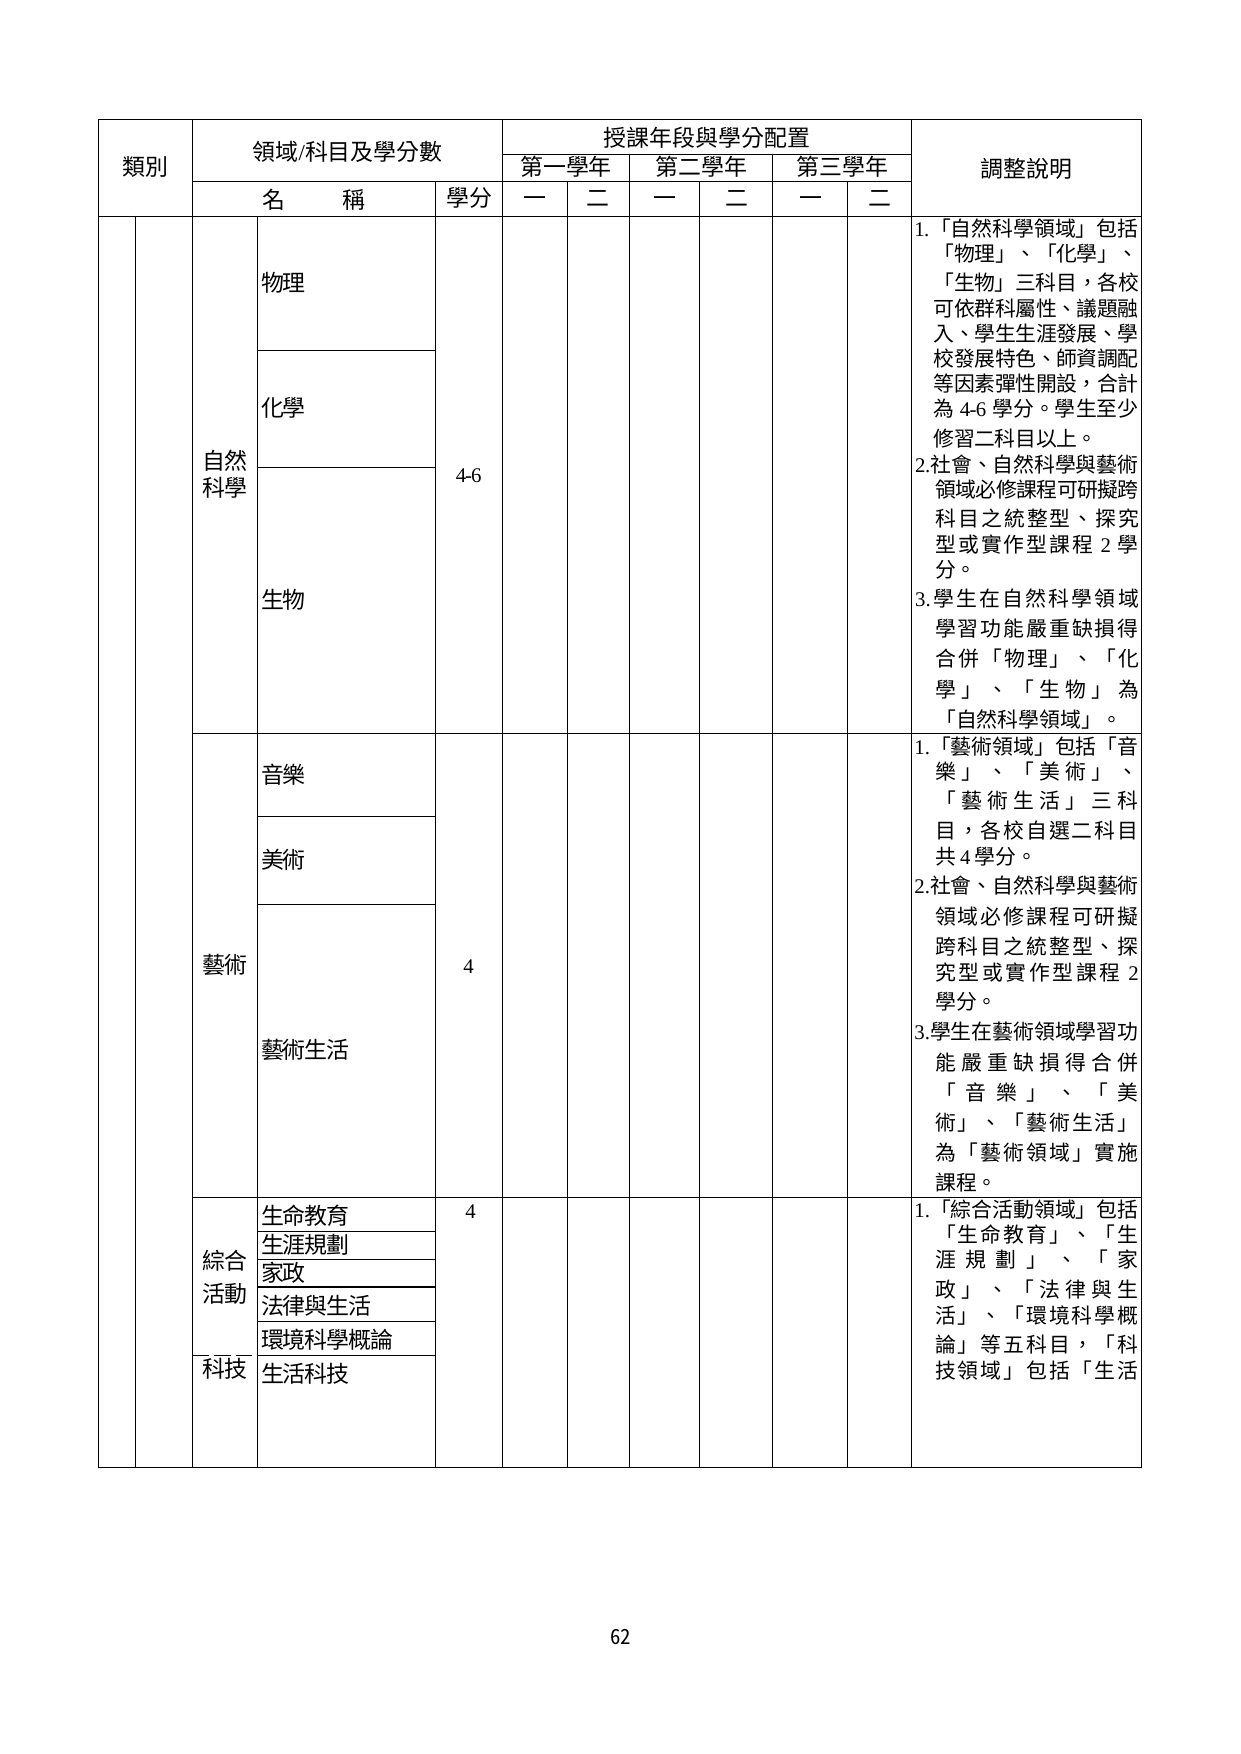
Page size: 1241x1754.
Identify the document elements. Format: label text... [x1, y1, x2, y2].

table_cell [848, 1198, 911, 1467]
table_cell [700, 217, 772, 733]
table_cell [503, 734, 567, 1197]
table_cell 二 [848, 182, 911, 216]
table_cell [773, 217, 847, 733]
table_cell 學分 [436, 182, 502, 216]
table_cell [503, 217, 567, 733]
table_cell 自然 科學 [193, 217, 257, 733]
table_cell 家政 [258, 1260, 435, 1286]
table_cell 第二學年 [630, 155, 772, 181]
table_cell [503, 1198, 567, 1467]
table_cell 藝術生活 [258, 905, 435, 1197]
table_cell 美術 [258, 817, 435, 903]
table_cell 物理 [258, 217, 435, 350]
table_cell 第一學年 [503, 155, 629, 181]
table_cell 4 [436, 734, 502, 1197]
table_cell 生物 [258, 468, 435, 733]
table_cell 4-6 [436, 217, 502, 733]
table_cell 生涯規劃 [258, 1232, 435, 1259]
table_cell [848, 734, 911, 1197]
table_cell 一 [503, 182, 567, 216]
table_cell 1.「自然科學領域」包括「物理」、「化學」、「生物」三科目，各校可依群科屬性、議題融入、學生生涯發展、學校發展特色、師資調配等因素彈性開設，合計為4-6 學分。學生至少修習二科目以上。 2.社會、自然科學與藝術領域必修課程可研擬跨科目之統整型、探究型或實作型課程2學分。 3.學生在自然科學領域學習功能嚴重缺損得合併「物理」、「化學」、「生物」為「自然科學領域」。 [912, 217, 1141, 733]
table_header 類別 [99, 120, 192, 216]
table_cell [700, 1198, 772, 1467]
table_cell 一 [773, 182, 847, 216]
table_cell 生活科技 [258, 1356, 435, 1467]
table_cell 1.「藝術領域」包括「音樂」、「美術」、「藝術生活」三科目，各校自選二科目共4學分。 2.社會、自然科學與藝術領域必修課程可研擬跨科目之統整型、探究型或實作型課程2學分。 3.學生在藝術領域學習功能嚴重缺損得合併「音樂」、「美術」、「藝術生活」為「藝術領域」實施課程。 [912, 734, 1141, 1197]
table_cell 二 [700, 182, 772, 216]
table_header 授課年段與學分配置 [503, 120, 911, 153]
table_cell 音樂 [258, 734, 435, 816]
table_cell [848, 217, 911, 733]
table_cell 第三學年 [773, 155, 911, 181]
table_cell [568, 734, 629, 1197]
table_cell [630, 734, 699, 1197]
table_cell 綜合 活動 [193, 1198, 257, 1355]
table_cell 藝術 [193, 734, 257, 1197]
table_cell [773, 734, 847, 1197]
table_cell [568, 1198, 629, 1467]
table_cell 二 [568, 182, 629, 216]
table_cell 生命教育 [258, 1198, 435, 1231]
table_cell 一 [630, 182, 699, 216]
table_cell [99, 217, 135, 1467]
table_cell 1.「綜合活動領域」包括「生命教育」、「生涯規劃」、「家政」、「法律與生活」、「環境科學概論」等五科目，「科技領域」包括「生活 [912, 1198, 1141, 1467]
table_cell 環境科學概論 [258, 1322, 435, 1355]
table_cell [630, 217, 699, 733]
table_cell 法律與生活 [258, 1288, 435, 1321]
table_cell 名 稱 [193, 182, 435, 216]
table_cell [700, 734, 772, 1197]
table_cell [630, 1198, 699, 1467]
table_cell 科技 [193, 1355, 257, 1467]
table_header 調整說明 [912, 120, 1141, 216]
table_cell [136, 217, 192, 1467]
table_cell 化學 [258, 351, 435, 467]
table_cell [568, 217, 629, 733]
table_header 領域/科目及學分數 [193, 120, 502, 181]
table_cell 4 [436, 1198, 502, 1467]
table_cell [773, 1198, 847, 1467]
